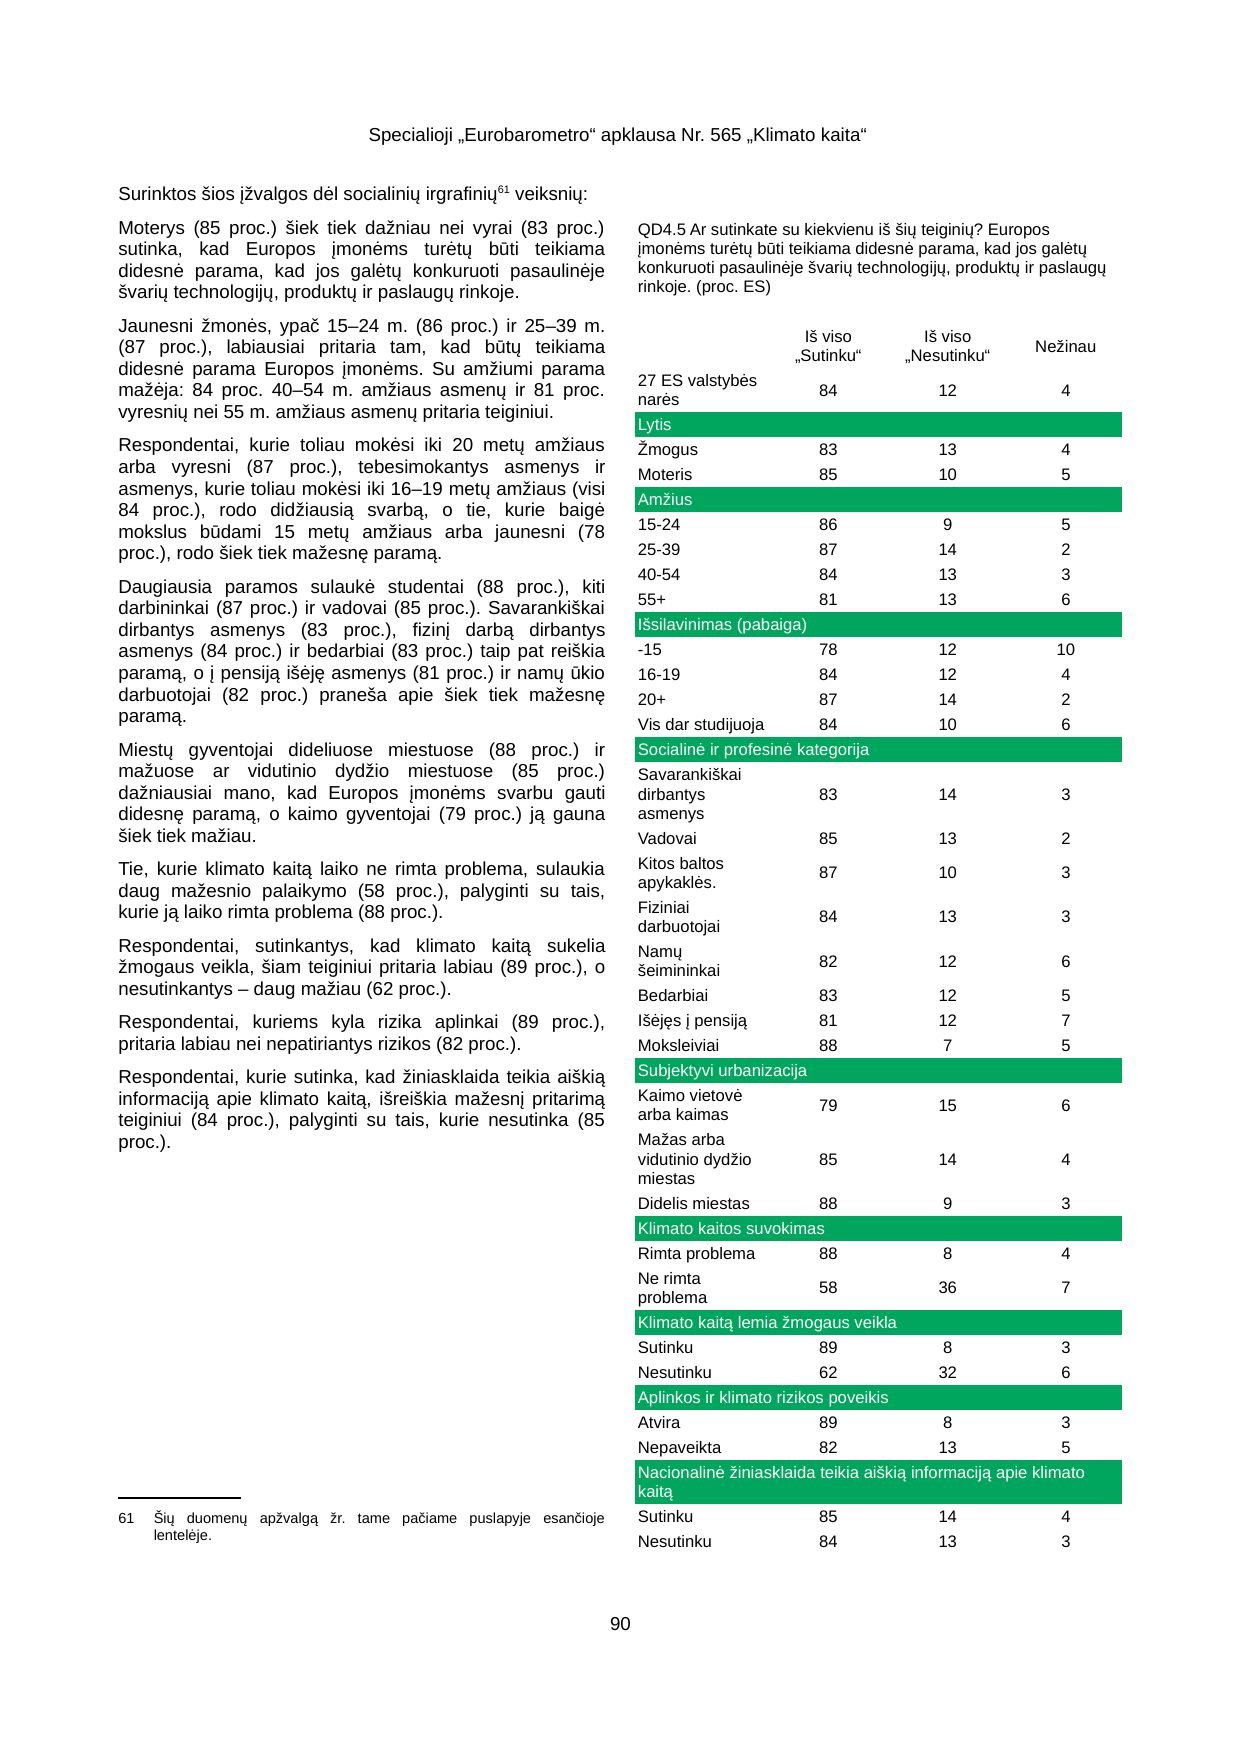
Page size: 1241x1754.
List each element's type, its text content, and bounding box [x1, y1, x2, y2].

text Respondentai, sutinkantys, kad klimato kaitą sukelia žmogaus veikla, šiam teiginiui pritaria labiau (89 proc.), o nesutinkantys – daug mažiau (62 proc.). [118, 934, 605, 999]
table_cell Sutinku [635, 1504, 770, 1529]
table_cell Sutinku [635, 1335, 770, 1360]
table_cell 13 [886, 1435, 1009, 1460]
table_cell [635, 324, 770, 368]
table_cell 84 [770, 1529, 886, 1554]
table_cell 87 [770, 687, 886, 712]
table_cell Ne rimta problema [635, 1266, 770, 1310]
table_cell 12 [886, 983, 1009, 1008]
table_cell 88 [770, 1241, 886, 1266]
table_cell 4 [1009, 1504, 1122, 1529]
table_cell 12 [886, 637, 1009, 662]
table_cell 8 [886, 1410, 1009, 1435]
table_cell 81 [770, 1008, 886, 1033]
table_cell 83 [770, 762, 886, 826]
table_cell 79 [770, 1083, 886, 1127]
table_cell 14 [886, 687, 1009, 712]
table_cell 82 [770, 939, 886, 983]
table_cell Nežinau [1009, 324, 1122, 368]
table_cell 87 [770, 537, 886, 562]
table_cell 5 [1009, 1435, 1122, 1460]
table_cell Vis dar studijuoja [635, 712, 770, 737]
table_cell 3 [1009, 562, 1122, 587]
table_cell 5 [1009, 462, 1122, 487]
table_cell Išėjęs į pensiją [635, 1008, 770, 1033]
table_cell 84 [770, 662, 886, 687]
table_cell 8 [886, 1335, 1009, 1360]
table_cell 4 [1009, 1241, 1122, 1266]
table_cell 4 [1009, 368, 1122, 412]
table_cell 12 [886, 939, 1009, 983]
table_cell 4 [1009, 437, 1122, 462]
table_cell 32 [886, 1360, 1009, 1385]
table_cell Subjektyvi urbanizacija [635, 1058, 1122, 1083]
table_cell 84 [770, 712, 886, 737]
table_cell 78 [770, 637, 886, 662]
table_header QD4.5 Ar sutinkate su kiekvienu iš šių teiginių? Europos įmonėms turėtų būti teikiama didesnė parama, kad jos galėtų konkuruoti pasaulinėje švarių technologijų, produktų ir paslaugų rinkoje. (proc. ES) [635, 216, 1122, 299]
table_cell Bedarbiai [635, 983, 770, 1008]
table_cell 89 [770, 1335, 886, 1360]
table_cell 86 [770, 512, 886, 537]
text Jaunesni žmonės, ypač 15–24 m. (86 proc.) ir 25–39 m. (87 proc.), labiausiai pritaria tam, kad būtų teikiama didesnė parama Europos įmonėms. Su amžiumi parama mažėja: 84 proc. 40–54 m. amžiaus asmenų ir 81 proc. vyresnių nei 55 m. amžiaus asmenų pritaria teiginiui. [118, 314, 605, 422]
table_cell 84 [770, 895, 886, 939]
table_cell 4 [1009, 1127, 1122, 1191]
table_cell 88 [770, 1191, 886, 1216]
table_cell 14 [886, 1504, 1009, 1529]
table_cell Aplinkos ir klimato rizikos poveikis [635, 1385, 1122, 1410]
table_cell 6 [1009, 1360, 1122, 1385]
table_cell 10 [886, 851, 1009, 895]
text Surinktos šios įžvalgos dėl socialinių irgrafinių veiksnių: [118, 183, 605, 204]
table_cell 5 [1009, 1033, 1122, 1058]
table_cell Nepaveikta [635, 1435, 770, 1460]
table_cell 13 [886, 1529, 1009, 1554]
table_cell -15 [635, 637, 770, 662]
table_cell 2 [1009, 687, 1122, 712]
table_cell Kaimo vietovė arba kaimas [635, 1083, 770, 1127]
table_cell 3 [1009, 895, 1122, 939]
table_cell 2 [1009, 537, 1122, 562]
table_cell Fiziniai darbuotojai [635, 895, 770, 939]
table_cell 14 [886, 537, 1009, 562]
table_cell 25-39 [635, 537, 770, 562]
table_cell 5 [1009, 512, 1122, 537]
table_cell 16-19 [635, 662, 770, 687]
table_cell 13 [886, 562, 1009, 587]
table_cell 3 [1009, 1191, 1122, 1216]
table_cell 10 [886, 712, 1009, 737]
table_cell 6 [1009, 939, 1122, 983]
table_cell 13 [886, 895, 1009, 939]
table_cell 83 [770, 437, 886, 462]
table_cell 6 [1009, 1083, 1122, 1127]
table_cell 3 [1009, 851, 1122, 895]
table_cell Lytis [635, 412, 1122, 437]
table_cell 81 [770, 587, 886, 612]
table_cell 15-24 [635, 512, 770, 537]
table_cell Žmogus [635, 437, 770, 462]
table_cell 13 [886, 826, 1009, 851]
table_cell 27 ES valstybės narės [635, 368, 770, 412]
table_cell Iš viso „Sutinku“ [770, 324, 886, 368]
text Moterys (85 proc.) šiek tiek dažniau nei vyrai (83 proc.) sutinka, kad Europos įmonėms turėtų būti teikiama didesnė parama, kad jos galėtų konkuruoti pasaulinėje švarių technologijų, produktų ir paslaugų rinkoje. [118, 216, 605, 303]
table_cell Moksleiviai [635, 1033, 770, 1058]
text Šių duomenų apžvalgą žr. tame pačiame puslapyje esančioje lentelėje. [118, 1510, 605, 1543]
table_cell 10 [1009, 637, 1122, 662]
table_cell 10 [886, 462, 1009, 487]
table_cell Amžius [635, 487, 1122, 512]
table_cell 58 [770, 1266, 886, 1310]
table_cell Nesutinku [635, 1529, 770, 1554]
table_cell 7 [1009, 1008, 1122, 1033]
table_cell [1009, 299, 1122, 324]
table_cell [770, 299, 886, 324]
table_cell 82 [770, 1435, 886, 1460]
table_cell Moteris [635, 462, 770, 487]
table_cell 83 [770, 983, 886, 1008]
text Respondentai, kurie sutinka, kad žiniasklaida teikia aiškią informaciją apie klimato kaitą, išreiškia mažesnį pritarimą teiginiui (84 proc.), palyginti su tais, kurie nesutinka (85 proc.). [118, 1066, 605, 1152]
table_cell 87 [770, 851, 886, 895]
table_cell 9 [886, 1191, 1009, 1216]
table_cell 9 [886, 512, 1009, 537]
table_cell 3 [1009, 1529, 1122, 1554]
table_cell 7 [886, 1033, 1009, 1058]
table_cell 89 [770, 1410, 886, 1435]
table_cell 85 [770, 1504, 886, 1529]
table_cell 5 [1009, 983, 1122, 1008]
table_cell 3 [1009, 762, 1122, 826]
table_cell 15 [886, 1083, 1009, 1127]
table_cell 6 [1009, 712, 1122, 737]
table_cell Vadovai [635, 826, 770, 851]
table_cell Atvira [635, 1410, 770, 1435]
table_cell 85 [770, 1127, 886, 1191]
text Miestų gyventojai dideliuose miestuose (88 proc.) ir mažuose ar vidutinio dydžio miestuose (85 proc.) dažniausiai mano, kad Europos įmonėms svarbu gauti didesnę paramą, o kaimo gyventojai (79 proc.) ją gauna šiek tiek mažiau. [118, 738, 605, 846]
table_cell 85 [770, 462, 886, 487]
table_cell 40-54 [635, 562, 770, 587]
table_cell [886, 299, 1009, 324]
table_cell 13 [886, 587, 1009, 612]
text Respondentai, kuriems kyla rizika aplinkai (89 proc.), pritaria labiau nei nepatiriantys rizikos (82 proc.). [118, 1011, 605, 1054]
table_cell 12 [886, 662, 1009, 687]
table_cell 3 [1009, 1410, 1122, 1435]
table_cell [635, 299, 770, 324]
table_cell Klimato kaitos suvokimas [635, 1216, 1122, 1241]
text Daugiausia paramos sulaukė studentai (88 proc.), kiti darbininkai (87 proc.) ir vadovai (85 proc.). Savarankiškai dirbantys asmenys (83 proc.), fizinį darbą dirbantys asmenys (84 proc.) ir bedarbiai (83 proc.) taip pat reiškia paramą, o į pensiją išėję asmenys (81 proc.) ir namų ūkio darbuotojai (82 proc.) praneša apie šiek tiek mažesnę paramą. [118, 576, 605, 726]
table_cell 36 [886, 1266, 1009, 1310]
table_cell 2 [1009, 826, 1122, 851]
table_cell Nesutinku [635, 1360, 770, 1385]
table_cell 6 [1009, 587, 1122, 612]
table_cell Iš viso „Nesutinku“ [886, 324, 1009, 368]
table_cell 20+ [635, 687, 770, 712]
table_cell 84 [770, 562, 886, 587]
table_cell 12 [886, 368, 1009, 412]
table_cell 84 [770, 368, 886, 412]
text Tie, kurie klimato kaitą laiko ne rimta problema, sulaukia daug mažesnio palaikymo (58 proc.), palyginti su tais, kurie ją laiko rimta problema (88 proc.). [118, 858, 605, 923]
table_cell Didelis miestas [635, 1191, 770, 1216]
table_cell Klimato kaitą lemia žmogaus veikla [635, 1310, 1122, 1335]
table_cell 62 [770, 1360, 886, 1385]
table_cell Namų šeimininkai [635, 939, 770, 983]
table_cell 4 [1009, 662, 1122, 687]
text Respondentai, kurie toliau mokėsi iki 20 metų amžiaus arba vyresni (87 proc.), tebesimokantys asmenys ir asmenys, kurie toliau mokėsi iki 16–19 metų amžiaus (visi 84 proc.), rodo didžiausią svarbą, o tie, kurie baigė mokslus būdami 15 metų amžiaus arba jaunesni (78 proc.), rodo šiek tiek mažesnę paramą. [118, 434, 605, 564]
table_cell Nacionalinė žiniasklaida teikia aiškią informaciją apie klimato kaitą [635, 1460, 1122, 1504]
table_cell Savarankiškai dirbantys asmenys [635, 762, 770, 826]
table_cell 88 [770, 1033, 886, 1058]
table_cell 12 [886, 1008, 1009, 1033]
table_cell 3 [1009, 1335, 1122, 1360]
table_cell Išsilavinimas (pabaiga) [635, 612, 1122, 637]
table_cell 14 [886, 1127, 1009, 1191]
table_cell 55+ [635, 587, 770, 612]
table_cell Mažas arba vidutinio dydžio miestas [635, 1127, 770, 1191]
table_cell 7 [1009, 1266, 1122, 1310]
table_cell 8 [886, 1241, 1009, 1266]
table_cell 85 [770, 826, 886, 851]
table_cell Kitos baltos apykaklės. [635, 851, 770, 895]
table_cell 13 [886, 437, 1009, 462]
table_cell Rimta problema [635, 1241, 770, 1266]
table_cell Socialinė ir profesinė kategorija [635, 737, 1122, 762]
table_cell 14 [886, 762, 1009, 826]
